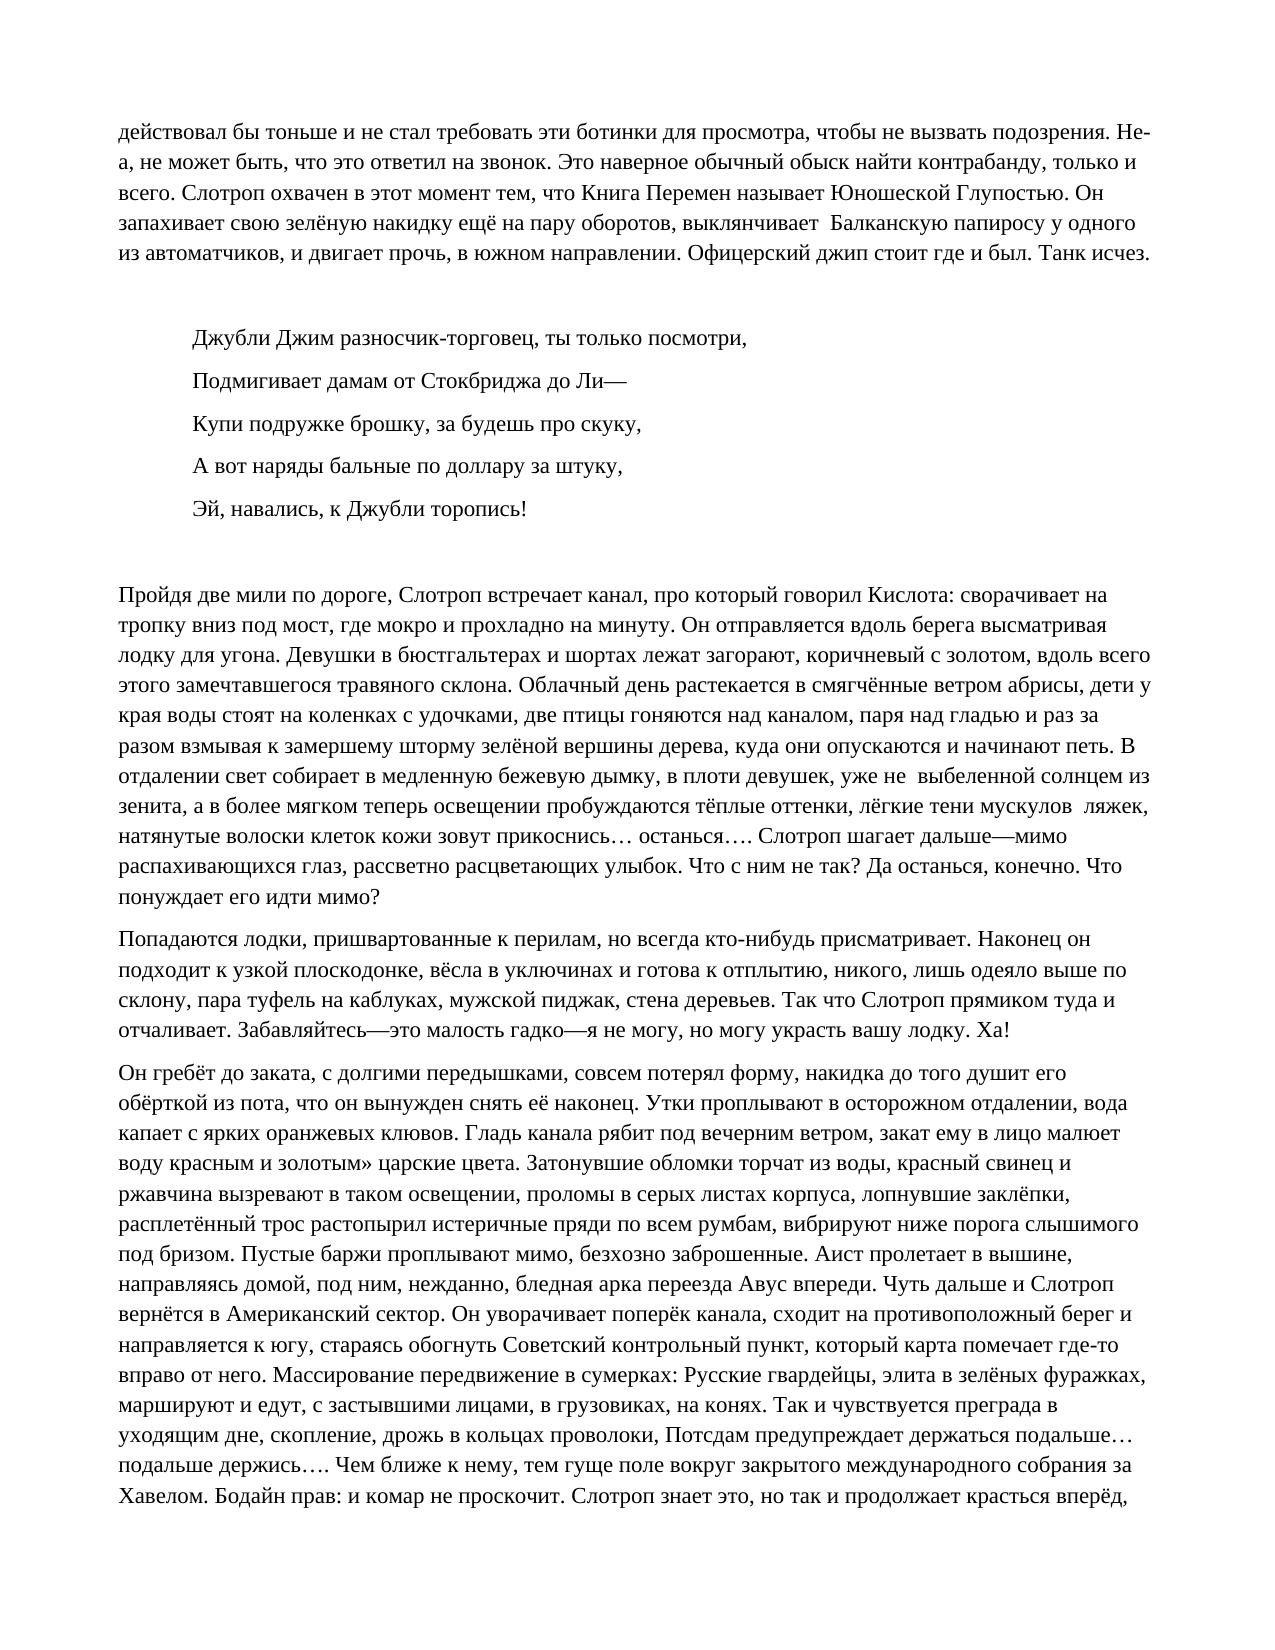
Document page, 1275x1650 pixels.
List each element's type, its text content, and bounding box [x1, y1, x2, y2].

text Купи подружке брошку, за будешь про скуку, [192, 410, 1157, 436]
text Эй, навались, к Джубли торопись! [192, 495, 1157, 522]
text Пройдя две мили по дороге, Слотроп встречает канал, про который говорил Кислота: сворачивает на тропку вниз под мост, где мокро и прохладно на минуту. Он отправляется вдоль берега высматривая лодку для угона. Девушки в бюстгальтерах и шортах лежат загорают, коричневый с золотом, вдоль всего этого замечтавшегося травяного склона. Облачный день растекается в смягчённые ветром абрисы, дети у края воды стоят на коленках с удочками, две птицы гоняются над каналом, паря над гладью и раз за разом взмывая к замершему шторму зелёной вершины дерева, куда они опускаются и начинают петь. В отдалении свет собирает в медленную бежевую дымку, в плоти девушек, уже не выбеленной солнцем из зенита, а в более мягком теперь освещении пробуждаются тёплые оттенки, лёгкие тени мускулов ляжек, натянутые волоски клеток кожи зовут прикоснись… останься…. Слотроп шагает дальше—мимо распахивающихся глаз, рассветно расцветающих улыбок. Что с ним не так? Да останься, конечно. Что понуждает его идти мимо? [118, 581, 1157, 909]
text Джубли Джим разносчик-торговец, ты только посмотри, [192, 324, 1157, 351]
text Попадаются лодки, пришвартованные к перилам, но всегда кто-нибудь присматривает. Наконец он подходит к узкой плоскодонке, вёсла в уключинах и готова к отплытию, никого, лишь одеяло выше по склону, пара туфель на каблуках, мужской пиджак, стена деревьев. Так что Слотроп прямиком туда и отчаливает. Забавляйтесь—это малость гадко—я не могу, но могу украсть вашу лодку. Ха! [118, 925, 1157, 1042]
text Он гребёт до заката, с долгими передышками, совсем потерял форму, накидка до того душит его обёрткой из пота, что он вынужден снять её наконец. Утки проплывают в осторожном отдалении, вода капает с ярких оранжевых клювов. Гладь канала рябит под вечерним ветром, закат ему в лицо малюет воду красным и золотым» царские цвета. Затонувшие обломки торчат из воды, красный свинец и ржавчина вызревают в таком освещении, проломы в серых листах корпуса, лопнувшие заклёпки, расплетённый трос растопырил истеричные пряди по всем румбам, вибрируют ниже порога слышимого под бризом. Пустые баржи проплывают мимо, безхозно заброшенные. Аист пролетает в вышине, направляясь домой, под ним, нежданно, бледная арка переезда Авус впереди. Чуть дальше и Слотроп вернётся в Американский сектор. Он уворачивает поперёк канала, сходит на противоположный берег и направляется к югу, стараясь обогнуть Советский контрольный пункт, который карта помечает где-то вправо от него. Массирование передвижение в сумерках: Русские гвардейцы, элита в зелёных фуражках, маршируют и едут, с застывшими лицами, в грузовиках, на конях. Так и чувствуется преграда в уходящим дне, скопление, дрожь в кольцах проволоки, Потсдам предупреждает держаться подальше… подальше держись…. Чем ближе к нему, тем гуще поле вокруг закрытого международного собрания за Хавелом. Бодайн прав: и комар не проскочит. Слотроп знает это, но так и продолжает красться вперёд, [118, 1059, 1157, 1508]
text Подмигивает дамам от Стокбриджа до Ли— [192, 367, 1157, 393]
text действовал бы тоньше и не стал требовать эти ботинки для просмотра, чтобы не вызвать подозрения. Не-а, не может быть, что это ответил на звонок. Это наверное обычный обыск найти контрабанду, только и всего. Слотроп охвачен в этот момент тем, что Книга Перемен называет Юношеской Глупостью. Он запахивает свою зелёную накидку ещё на пару оборотов, выклянчивает Балканскую папиросу у одного из автоматчиков, и двигает прочь, в южном направлении. Офицерский джип стоит где и был. Танк исчез. [118, 118, 1157, 265]
text А вот наряды бальные по доллару за штуку, [192, 452, 1157, 479]
